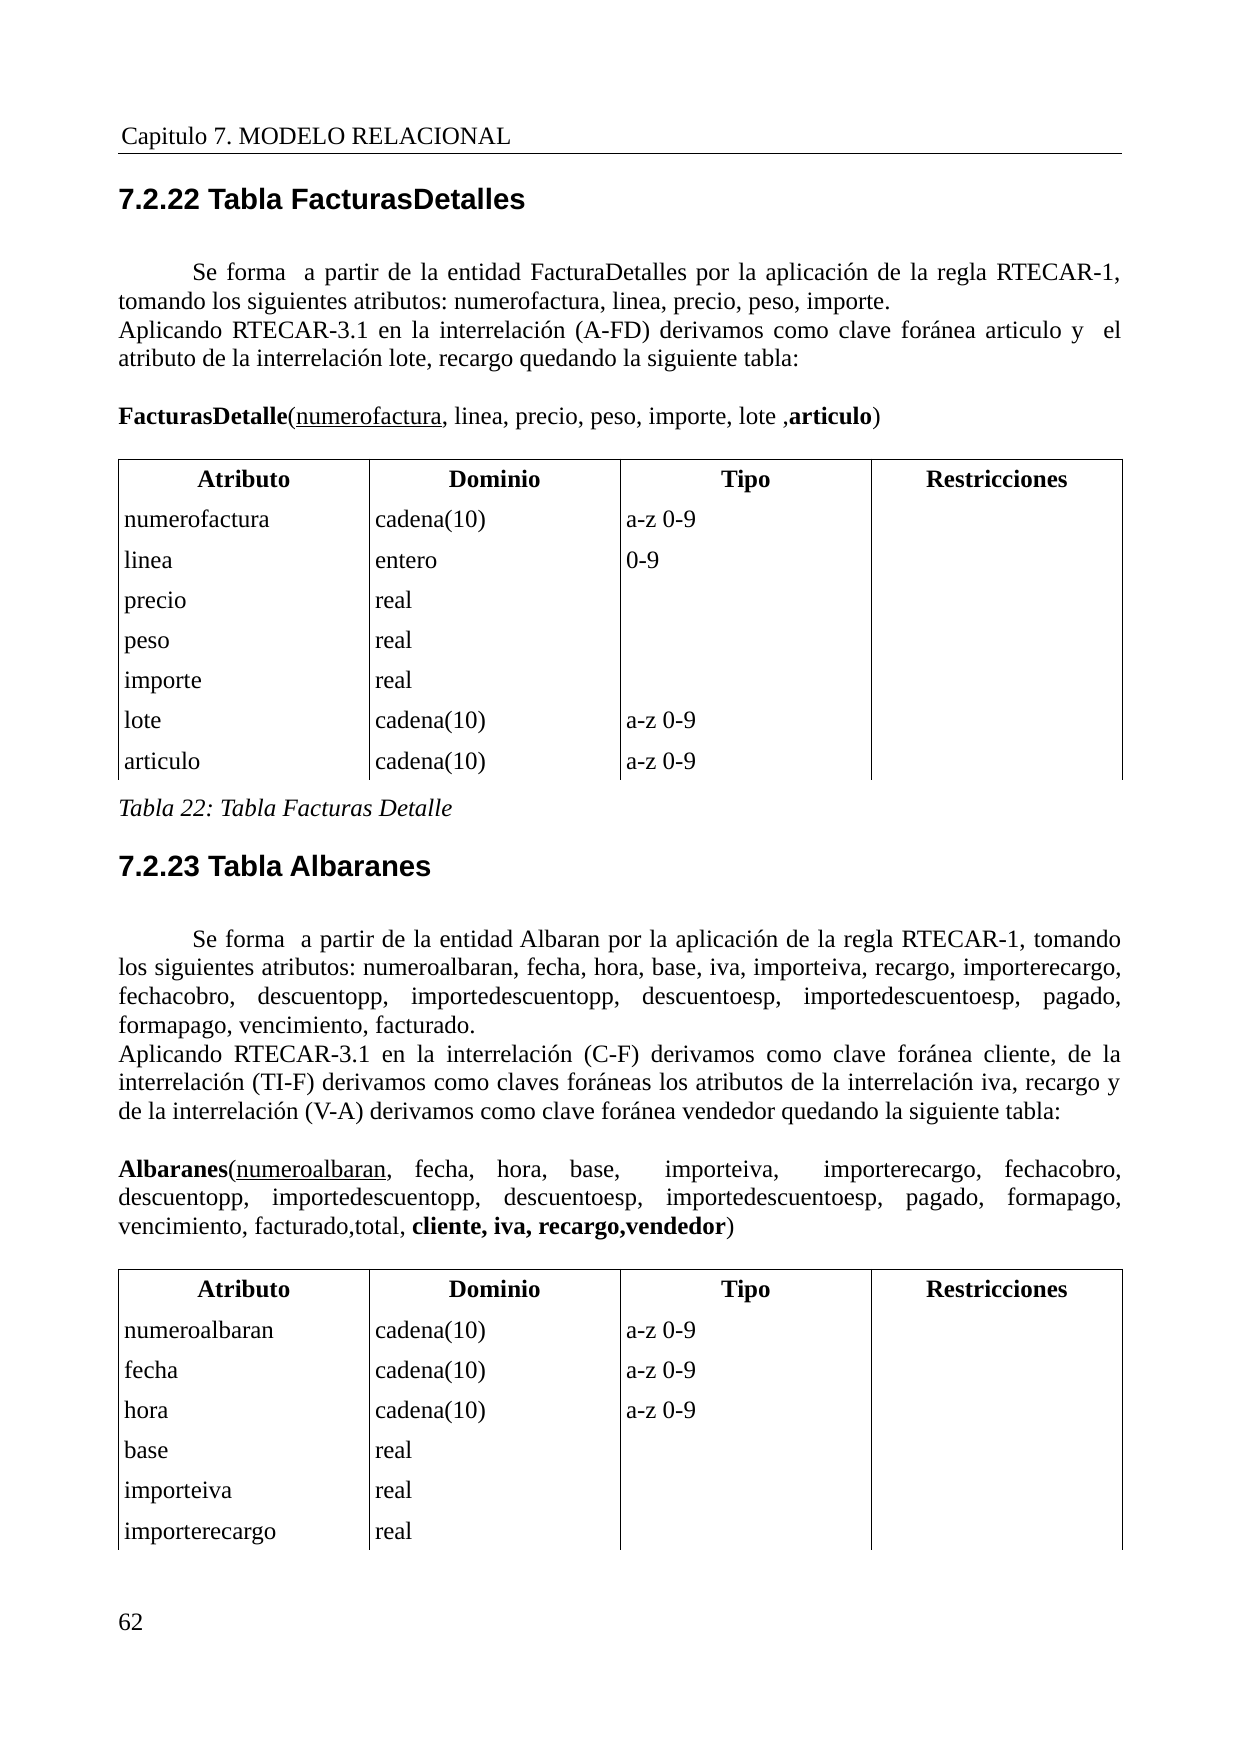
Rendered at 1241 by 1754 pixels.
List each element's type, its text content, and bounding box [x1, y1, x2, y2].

table_cell articulo [119, 740, 369, 780]
table_header Dominio [370, 1270, 620, 1309]
table_cell [621, 1510, 871, 1550]
table_cell 0-9 [621, 539, 871, 579]
table_header Restricciones [872, 1270, 1122, 1309]
table_cell importe [119, 660, 369, 700]
table_cell a-z 0-9 [621, 499, 871, 539]
text Aplicando RTECAR-3.1 en la interrelación (A-FD) derivamos como clave foránea articulo y el atributo de la interrelación lote, recargo quedando la siguiente tabla: [118, 315, 1122, 372]
table_cell [872, 1470, 1122, 1510]
table_cell importerecargo [119, 1510, 369, 1550]
table_cell real [370, 660, 620, 700]
table_cell a-z 0-9 [621, 700, 871, 740]
table_cell numerofactura [119, 499, 369, 539]
table_cell [872, 700, 1122, 740]
table_cell [872, 660, 1122, 700]
table_cell real [370, 620, 620, 660]
table_header Restricciones [872, 460, 1122, 499]
table_cell cadena(10) [370, 740, 620, 780]
table_cell a-z 0-9 [621, 740, 871, 780]
text Tabla 22: Tabla Facturas Detalle [118, 793, 1122, 822]
table_cell entero [370, 539, 620, 579]
table_cell real [370, 579, 620, 619]
table_cell [872, 539, 1122, 579]
table_cell real [370, 1510, 620, 1550]
table_cell cadena(10) [370, 700, 620, 740]
table_cell base [119, 1430, 369, 1470]
table_cell [872, 579, 1122, 619]
table_header Atributo [119, 1270, 369, 1309]
table_cell [872, 499, 1122, 539]
table_header Tipo [621, 1270, 871, 1309]
text Aplicando RTECAR-3.1 en la interrelación (C-F) derivamos como clave foránea cliente, de la interrelación (TI-F) derivamos como claves foráneas los atributos de la interrelación iva, recargo y de la interrelación (V-A) derivamos como clave foránea vendedor quedando la siguiente tabla: [118, 1039, 1122, 1125]
text Albaranes(numeroalbaran, fecha, hora, base, importeiva, importerecargo, fechacobro, descuentopp, importedescuentopp, descuentoesp, importedescuentoesp, pagado, formapago, vencimiento, facturado,total, cliente, iva, recargo,vendedor) [118, 1154, 1122, 1240]
table_cell [872, 1309, 1122, 1349]
text FacturasDetalle(numerofactura, linea, precio, peso, importe, lote ,articulo) [118, 401, 1122, 430]
table_cell [872, 620, 1122, 660]
table_cell a-z 0-9 [621, 1309, 871, 1349]
table_cell [621, 620, 871, 660]
text Se forma a partir de la entidad FacturaDetalles por la aplicación de la regla RTECAR-1, tomando los siguientes atributos: numerofactura, linea, precio, peso, importe. [118, 257, 1122, 315]
table_cell [621, 1430, 871, 1470]
table_cell [872, 1389, 1122, 1429]
table_header Dominio [370, 460, 620, 499]
table_cell linea [119, 539, 369, 579]
table_cell real [370, 1470, 620, 1510]
table_cell peso [119, 620, 369, 660]
table_cell hora [119, 1389, 369, 1429]
table_cell [872, 740, 1122, 780]
text Se forma a partir de la entidad Albaran por la aplicación de la regla RTECAR-1, tomando los siguientes atributos: numeroalbaran, fecha, hora, base, iva, importeiva, recargo, importerecargo, fechacobro, descuentopp, importedescuentopp, descuentoesp, importedescuentoesp, pagado, formapago, vencimiento, facturado. [118, 924, 1122, 1039]
table_cell numeroalbaran [119, 1309, 369, 1349]
table_cell [621, 579, 871, 619]
table_cell a-z 0-9 [621, 1389, 871, 1429]
subtitle 7.2.23 Tabla Albaranes [118, 849, 1122, 882]
table_cell cadena(10) [370, 1389, 620, 1429]
table_cell importeiva [119, 1470, 369, 1510]
table_header Tipo [621, 460, 871, 499]
table_cell [621, 1470, 871, 1510]
table_cell cadena(10) [370, 499, 620, 539]
table_cell fecha [119, 1349, 369, 1389]
table_cell cadena(10) [370, 1309, 620, 1349]
table_cell real [370, 1430, 620, 1470]
table_cell lote [119, 700, 369, 740]
table_cell [872, 1430, 1122, 1470]
table_cell [621, 660, 871, 700]
table_cell precio [119, 579, 369, 619]
table_header Atributo [119, 460, 369, 499]
table_cell [872, 1349, 1122, 1389]
table_cell a-z 0-9 [621, 1349, 871, 1389]
table_cell cadena(10) [370, 1349, 620, 1389]
subtitle 7.2.22 Tabla FacturasDetalles [118, 182, 1122, 216]
table_cell [872, 1510, 1122, 1550]
